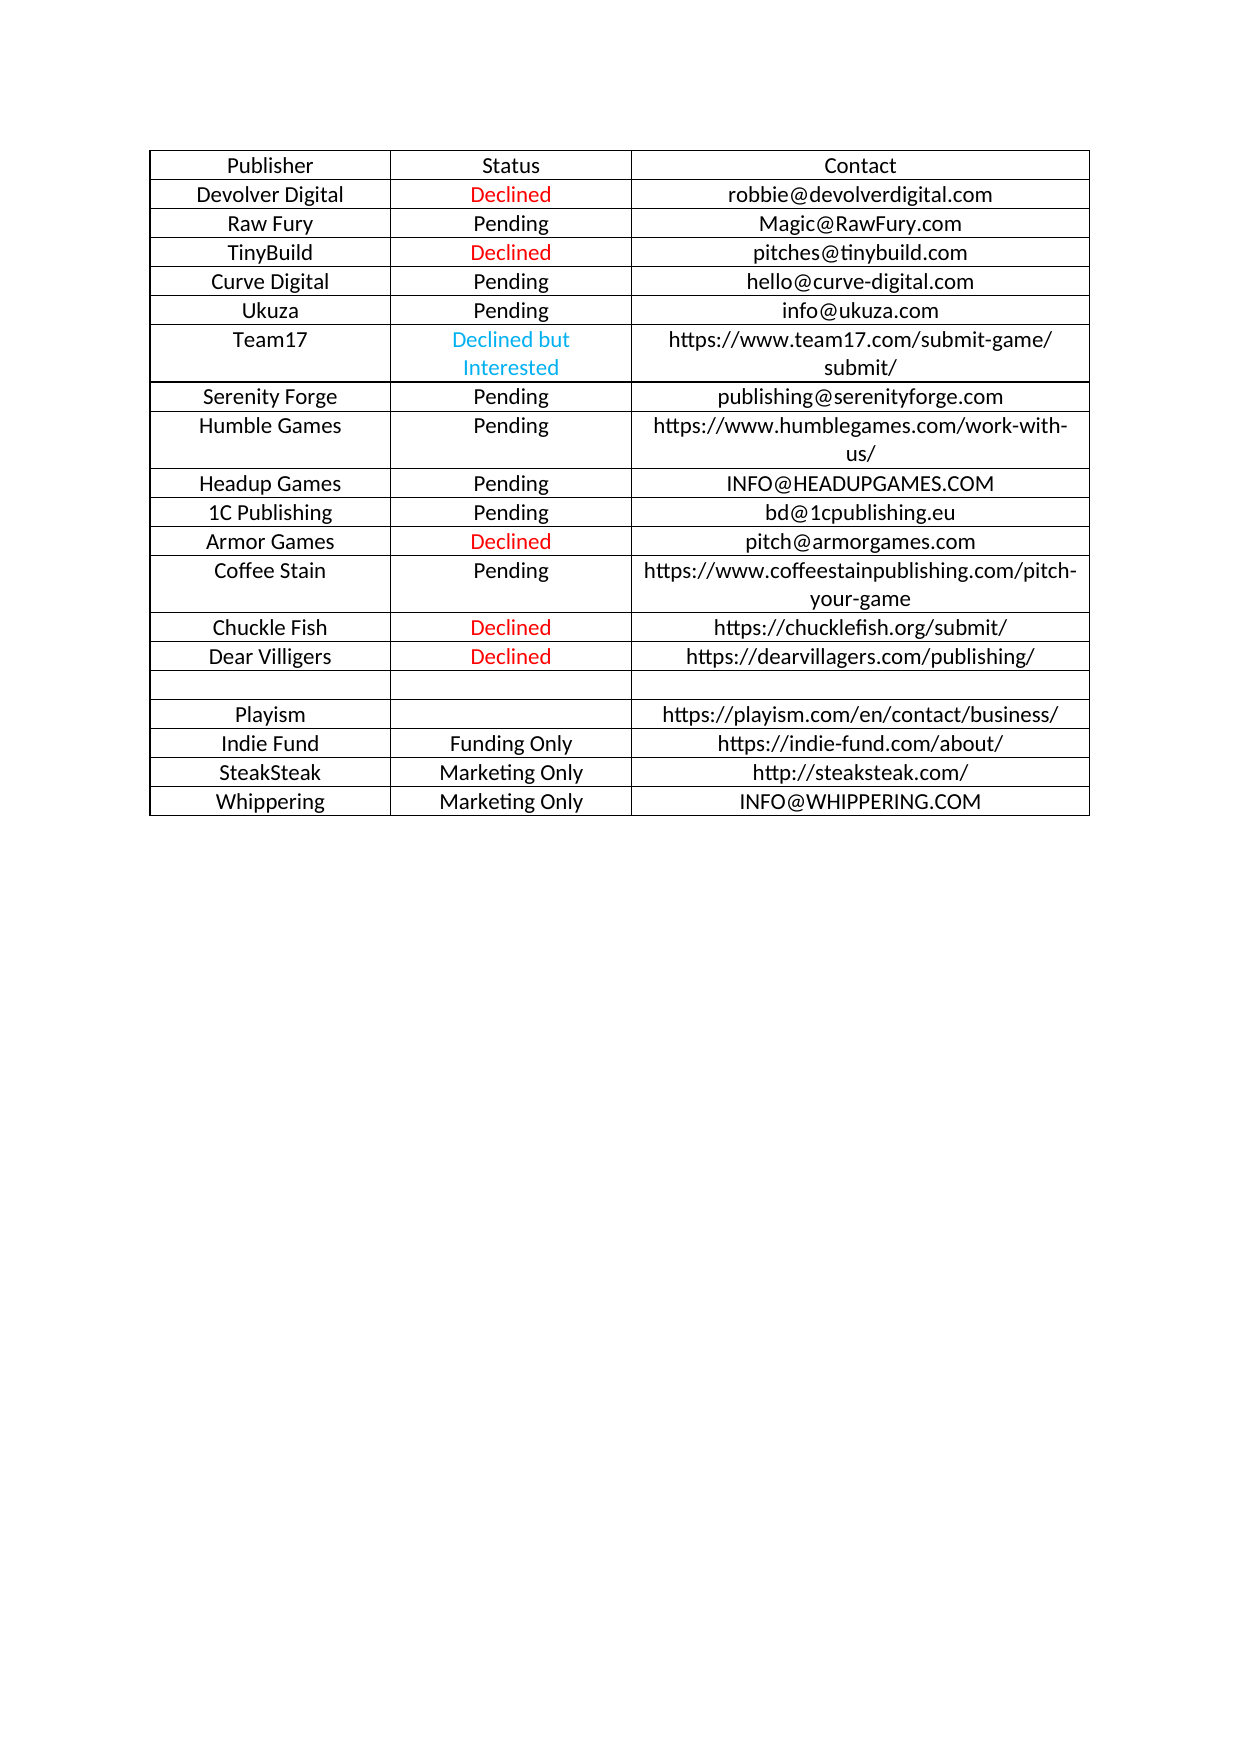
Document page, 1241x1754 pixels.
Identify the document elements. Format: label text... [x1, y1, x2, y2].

table_cell https://www.coffeestainpublishing.com/pitch-your-game [632, 556, 1089, 612]
table_cell Pending [391, 209, 631, 237]
table_cell [632, 671, 1089, 699]
table_cell Declined [391, 180, 631, 208]
table_cell Declined [391, 642, 631, 670]
table_cell [391, 671, 631, 699]
table_cell pitches@tinybuild.com [632, 238, 1089, 266]
table_cell Pending [391, 556, 631, 612]
table_cell http://steaksteak.com/ [632, 758, 1089, 786]
table_cell Humble Games [151, 412, 390, 468]
table_cell https://indie-fund.com/about/ [632, 729, 1089, 757]
table_cell Pending [391, 267, 631, 295]
table_cell info@ukuza.com [632, 296, 1089, 324]
table_cell Declined [391, 238, 631, 266]
table_cell Funding Only [391, 729, 631, 757]
table_cell Indie Fund [151, 729, 390, 757]
table_cell Raw Fury [151, 209, 390, 237]
table_cell Marketing Only [391, 787, 631, 815]
table_header Contact [632, 151, 1089, 179]
table_cell Curve Digital [151, 267, 390, 295]
table_cell INFO@WHIPPERING.COM [632, 787, 1089, 815]
table_cell https://chucklefish.org/submit/ [632, 613, 1089, 641]
table_cell Chuckle Fish [151, 613, 390, 641]
table_cell Team17 [151, 325, 390, 381]
table_cell Pending [391, 469, 631, 497]
table_cell Pending [391, 383, 631, 411]
table_cell Headup Games [151, 469, 390, 497]
table_cell Dear Villigers [151, 642, 390, 670]
table_cell [391, 700, 631, 728]
table_cell Devolver Digital [151, 180, 390, 208]
table_cell TinyBuild [151, 238, 390, 266]
table_cell pitch@armorgames.com [632, 527, 1089, 555]
table_cell Pending [391, 412, 631, 468]
table_cell INFO@HEADUPGAMES.COM [632, 469, 1089, 497]
table_cell Declined but Interested [391, 325, 631, 381]
table_cell https://playism.com/en/contact/business/ [632, 700, 1089, 728]
table_cell bd@1cpublishing.eu [632, 498, 1089, 526]
table_header Status [391, 151, 631, 179]
table_cell Pending [391, 296, 631, 324]
table_cell Serenity Forge [151, 383, 390, 411]
table_cell https://www.humblegames.com/work-with-us/ [632, 412, 1089, 468]
table_cell 1C Publishing [151, 498, 390, 526]
table_cell https://www.team17.com/submit-game/submit/ [632, 325, 1089, 381]
table_cell Whippering [151, 787, 390, 815]
table_cell Declined [391, 613, 631, 641]
table_cell Armor Games [151, 527, 390, 555]
table_cell hello@curve-digital.com [632, 267, 1089, 295]
table_cell Playism [151, 700, 390, 728]
table_cell SteakSteak [151, 758, 390, 786]
table_cell [151, 671, 390, 699]
table_cell Declined [391, 527, 631, 555]
table_cell Magic@RawFury.com [632, 209, 1089, 237]
table_cell Pending [391, 498, 631, 526]
table_cell https://dearvillagers.com/publishing/ [632, 642, 1089, 670]
table_cell robbie@devolverdigital.com [632, 180, 1089, 208]
table_cell publishing@serenityforge.com [632, 383, 1089, 411]
table_header Publisher [151, 151, 390, 179]
table_cell Ukuza [151, 296, 390, 324]
table_cell Coffee Stain [151, 556, 390, 612]
table_cell Marketing Only [391, 758, 631, 786]
